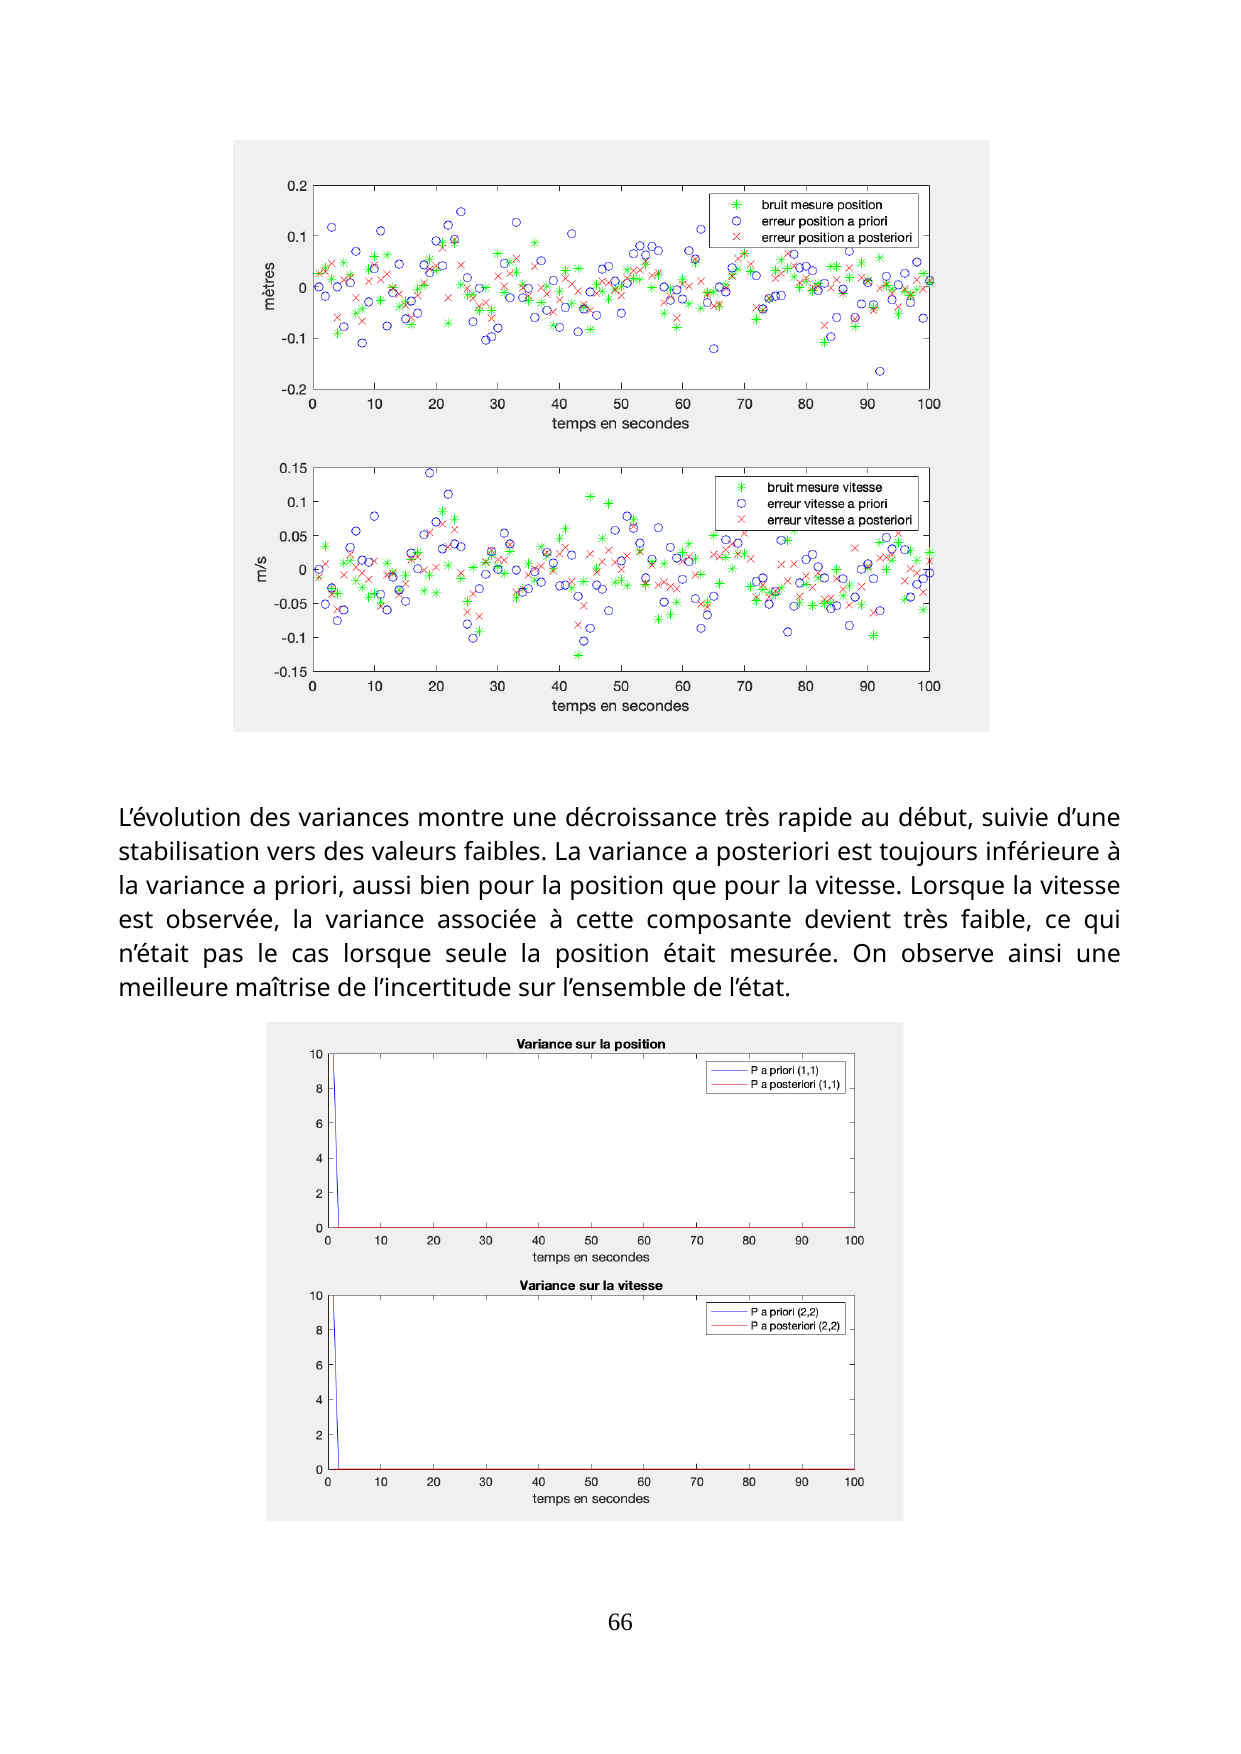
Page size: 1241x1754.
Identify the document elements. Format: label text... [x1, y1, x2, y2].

picture [266, 1022, 904, 1521]
text L’évolution des variances montre une décroissance très rapide au début, suivie d’une stabilisation vers des valeurs faibles. La variance a posteriori est toujours inférieure à la variance a priori, aussi bien pour la position que pour la vitesse. Lorsque la vitesse est observée, la variance associée à cette composante devient très faible, ce qui n’était pas le cas lorsque seule la position était mesurée. On observe ainsi une meilleure maîtrise de l’incertitude sur l’ensemble de l’état. [118, 800, 1122, 1004]
picture [233, 140, 990, 732]
